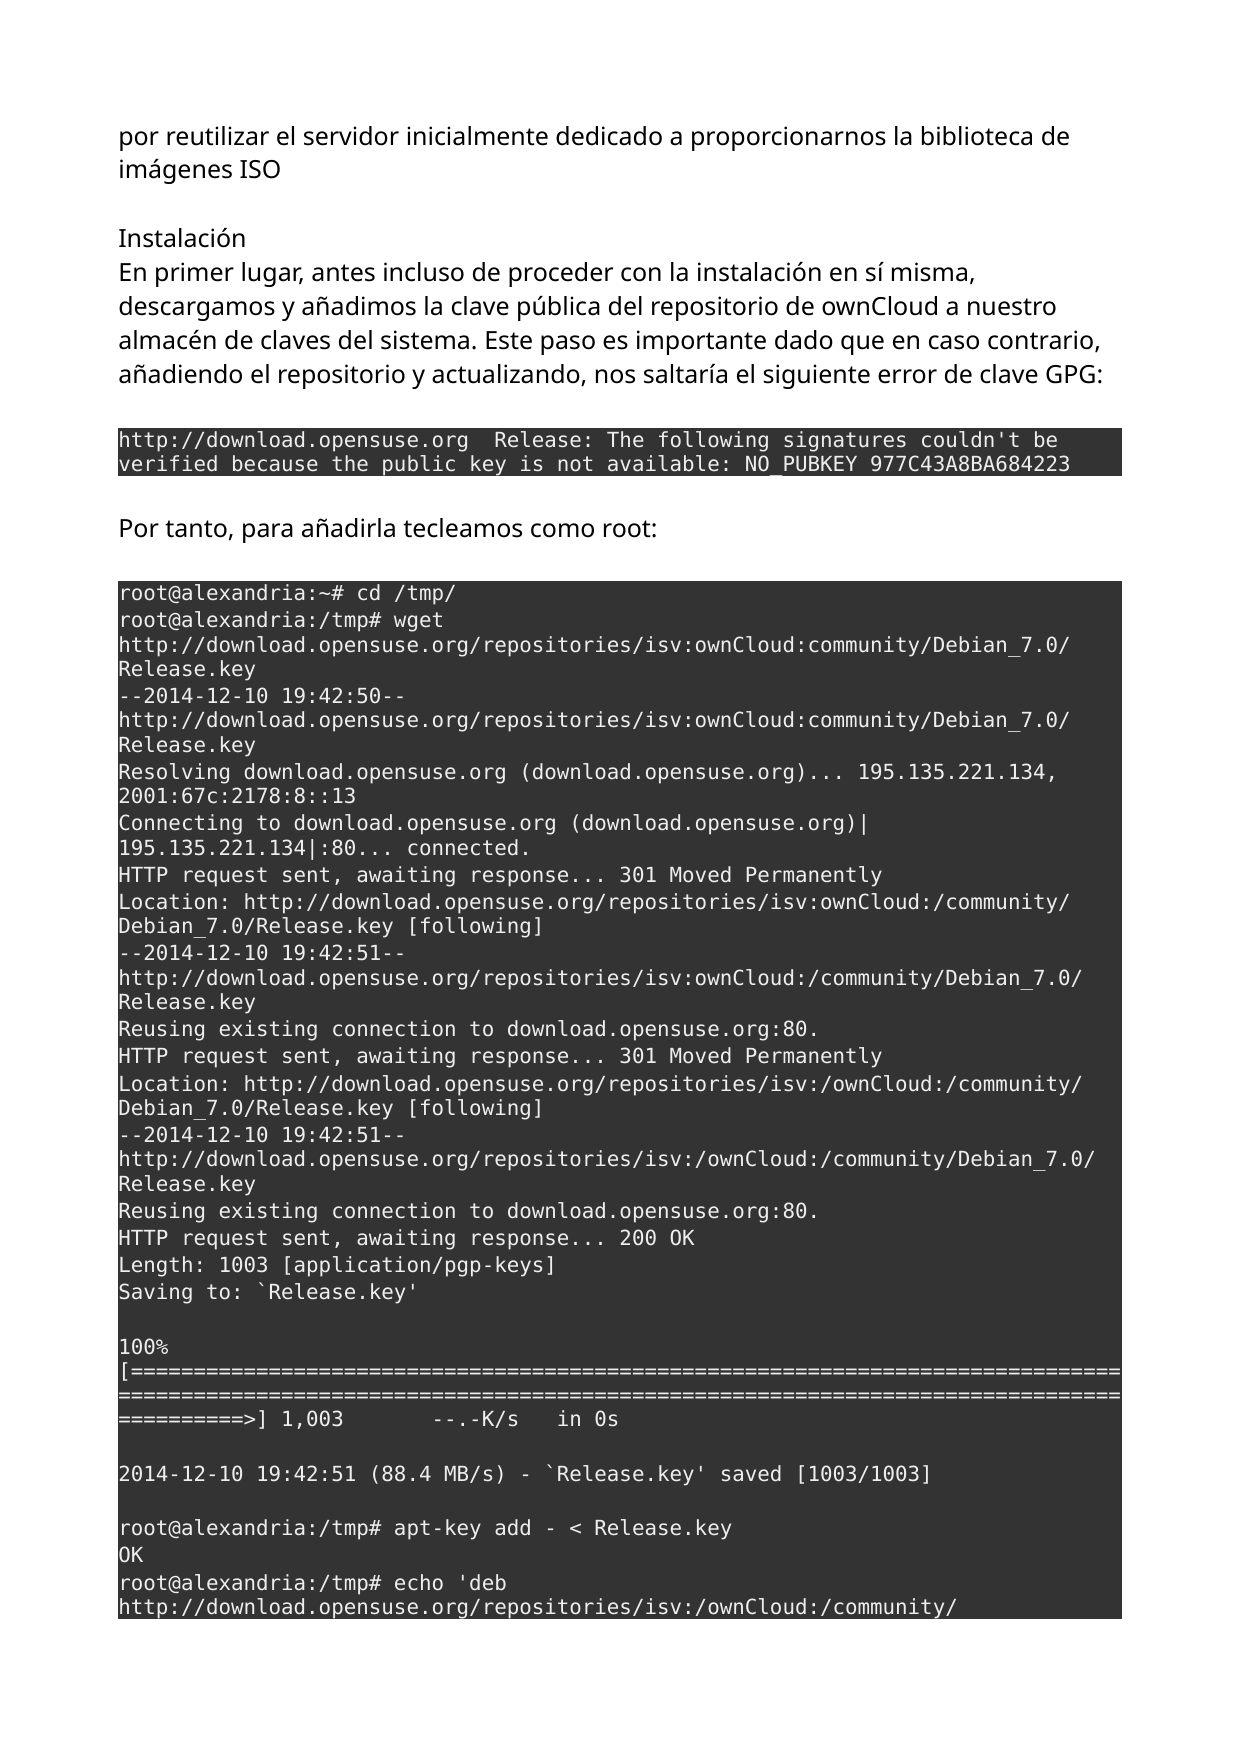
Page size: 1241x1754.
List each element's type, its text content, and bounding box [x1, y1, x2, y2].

text Location: http://download.opensuse.org/repositories/isv:/ownCloud:/community/Debian_7.0/Release.key [following] [118, 1072, 1122, 1120]
text root@alexandria:/tmp# wget http://download.opensuse.org/repositories/isv:ownCloud:community/Debian_7.0/Release.key [118, 608, 1122, 681]
text por reutilizar el servidor inicialmente dedicado a proporcionarnos la biblioteca de imágenes ISO [118, 118, 1122, 186]
text OK [118, 1543, 1122, 1568]
text Instalación [118, 220, 1122, 254]
text Length: 1003 [application/pgp-keys] [118, 1253, 1122, 1277]
text Saving to: `Release.key' [118, 1280, 1122, 1304]
text HTTP request sent, awaiting response... 200 OK [118, 1226, 1122, 1250]
text --2014-12-10 19:42:51-- http://download.opensuse.org/repositories/isv:/ownCloud:/community/Debian_7.0/Release.key [118, 1123, 1122, 1196]
text 2014-12-10 19:42:51 (88.4 MB/s) - `Release.key' saved [1003/1003] [118, 1462, 1122, 1486]
text root@alexandria:~# cd /tmp/ [118, 581, 1122, 606]
text HTTP request sent, awaiting response... 301 Moved Permanently [118, 1044, 1122, 1069]
text Reusing existing connection to download.opensuse.org:80. [118, 1199, 1122, 1223]
text --2014-12-10 19:42:51-- http://download.opensuse.org/repositories/isv:ownCloud:/community/Debian_7.0/Release.key [118, 941, 1122, 1014]
text 100%[=========================================================================================================================================================================>] 1,003 --.-K/s in 0s [118, 1335, 1122, 1432]
text Reusing existing connection to download.opensuse.org:80. [118, 1017, 1122, 1041]
text Resolving download.opensuse.org (download.opensuse.org)... 195.135.221.134, 2001:67c:2178:8::13 [118, 760, 1122, 808]
text HTTP request sent, awaiting response... 301 Moved Permanently [118, 863, 1122, 887]
text Por tanto, para añadirla tecleamos como root: [118, 510, 1122, 544]
text root@alexandria:/tmp# echo 'deb http://download.opensuse.org/repositories/isv:/ownCloud:/community/ [118, 1571, 1122, 1619]
text Connecting to download.opensuse.org (download.opensuse.org)|195.135.221.134|:80... connected. [118, 811, 1122, 860]
text http://download.opensuse.org Release: The following signatures couldn't be verified because the public key is not available: NO_PUBKEY 977C43A8BA684223 [118, 428, 1122, 476]
text --2014-12-10 19:42:50-- http://download.opensuse.org/repositories/isv:ownCloud:community/Debian_7.0/Release.key [118, 684, 1122, 757]
text root@alexandria:/tmp# apt-key add - < Release.key [118, 1516, 1122, 1541]
text Location: http://download.opensuse.org/repositories/isv:ownCloud:/community/Debian_7.0/Release.key [following] [118, 890, 1122, 938]
text En primer lugar, antes incluso de proceder con la instalación en sí misma, descargamos y añadimos la clave pública del repositorio de ownCloud a nuestro almacén de claves del sistema. Este paso es importante dado que en caso contrario, añadiendo el repositorio y actualizando, nos saltaría el siguiente error de clave GPG: [118, 254, 1122, 391]
